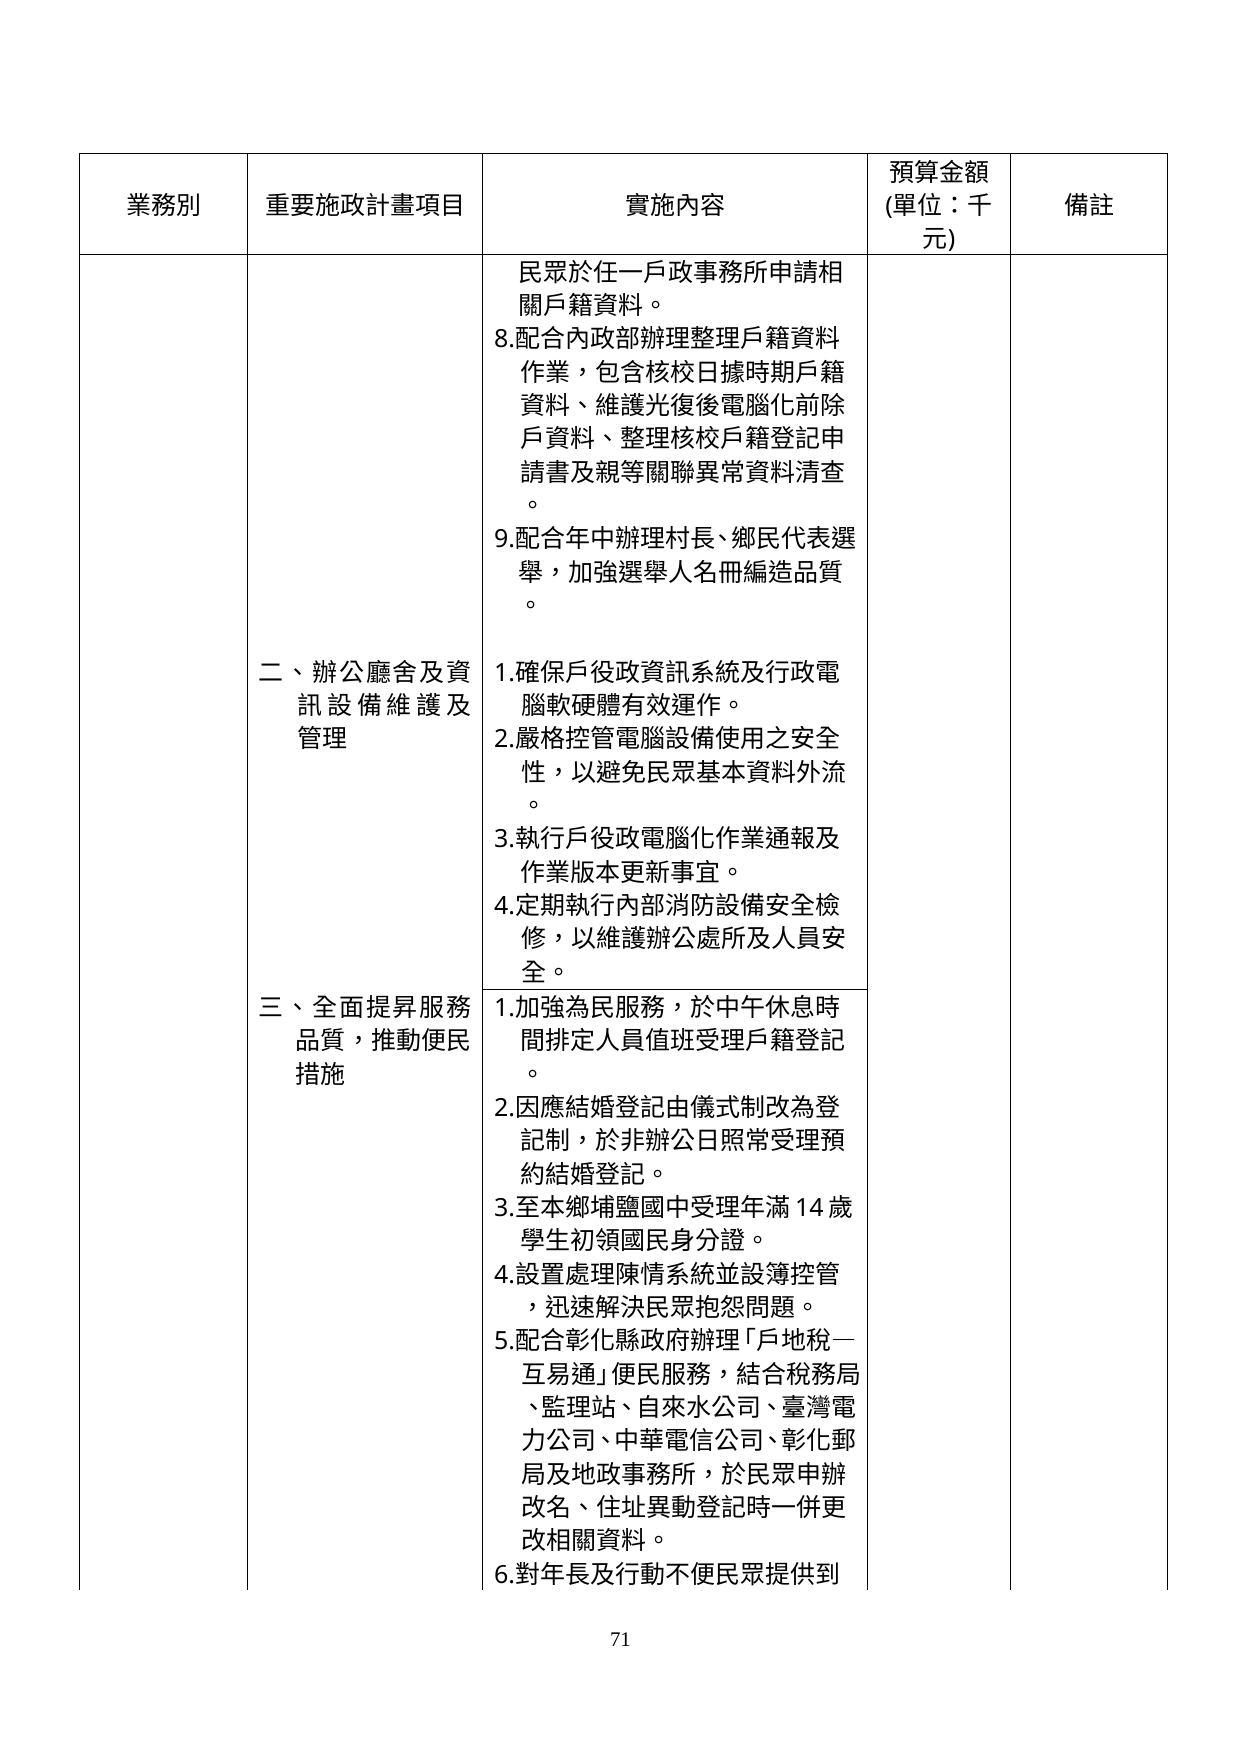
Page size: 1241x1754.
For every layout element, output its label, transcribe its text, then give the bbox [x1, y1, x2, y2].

table_cell [80, 954, 247, 989]
table_cell [248, 1090, 482, 1190]
table_cell [868, 1090, 1010, 1190]
table_cell 4.設置處理陳情系統並設簿控管，迅速解決民眾抱怨問題。 [483, 1256, 867, 1323]
table_cell [248, 954, 482, 989]
table_cell [868, 1323, 1010, 1556]
table_cell 2.因應結婚登記由儀式制改為登記制，於非辦公日照常受理預約結婚登記。 [483, 1090, 867, 1190]
table_cell [248, 789, 482, 954]
table_cell [868, 621, 1010, 654]
table_cell [868, 789, 1010, 954]
table_cell [248, 1323, 482, 1556]
table_cell [1011, 1323, 1167, 1556]
table_cell [1011, 521, 1167, 621]
table_cell [248, 621, 482, 654]
table_cell [80, 754, 247, 789]
table_cell [248, 1190, 482, 1256]
table_header 實施內容 [483, 154, 867, 254]
table_cell [868, 1190, 1010, 1256]
table_cell [868, 654, 1010, 754]
table_cell [80, 654, 247, 754]
table_cell [80, 255, 247, 321]
table_cell [868, 1256, 1010, 1323]
table_cell [868, 754, 1010, 789]
table_cell [1011, 1090, 1167, 1190]
table_cell [248, 521, 482, 621]
table_cell 6.對年長及行動不便民眾提供到 [483, 1556, 867, 1590]
table_cell 9.配合年中辦理村長、鄉民代表選舉，加強選舉人名冊編造品質。 [483, 521, 867, 621]
table_cell [248, 1256, 482, 1323]
table_cell [80, 1090, 247, 1190]
table_cell [248, 1556, 482, 1590]
table_cell [1011, 1190, 1167, 1256]
table_cell 8.配合內政部辦理整理戶籍資料作業，包含核校日據時期戶籍資料、維護光復後電腦化前除戶資料、整理核校戶籍登記申請書及親等關聯異常資料清查。 [483, 321, 867, 521]
table_cell [868, 989, 1010, 1090]
table_cell [1011, 255, 1167, 321]
table_cell [80, 989, 247, 1090]
table_cell 3.至本鄉埔鹽國中受理年滿14歲學生初領國民身分證。 [483, 1190, 867, 1256]
table_cell [483, 621, 867, 654]
table_cell [80, 1190, 247, 1256]
table_cell 5.配合彰化縣政府辦理「戶地稅—互易通」便民服務，結合稅務局、監理站、自來水公司、臺灣電力公司、中華電信公司、彰化郵局及地政事務所，於民眾申辦改名、住址異動登記時一併更改相關資料。 [483, 1323, 867, 1556]
table_cell 1.確保戶役政資訊系統及行政電腦軟硬體有效運作。 2.嚴格控管電腦設備使用之安全性，以避免民眾基本資料外流。 3.執行戶役政電腦化作業通報及作業版本更新事宜。 4.定期執行內部消防設備安全檢修，以維護辦公處所及人員安全。 [483, 654, 867, 989]
table_cell [1011, 621, 1167, 654]
table_cell [868, 321, 1010, 521]
table_cell 三、全面提昇服務品質，推動便民措施 [248, 989, 482, 1090]
table_cell [80, 521, 247, 621]
table_cell [868, 255, 1010, 321]
table_cell [80, 1323, 247, 1556]
table_cell [80, 1256, 247, 1323]
table_cell [868, 954, 1010, 989]
table_cell [1011, 654, 1167, 754]
table_cell [248, 255, 482, 321]
table_header 備註 [1011, 154, 1167, 254]
table_cell [80, 621, 247, 654]
table_cell [1011, 989, 1167, 1090]
table_cell [80, 789, 247, 954]
table_header 預算金額 (單位：千元) [868, 154, 1010, 254]
table_cell [248, 754, 482, 789]
table_cell [80, 321, 247, 521]
table_cell 二、辦公廳舍及資訊設備維護及管理 [248, 654, 482, 754]
table_header 業務別 [80, 154, 247, 254]
table_cell [1011, 754, 1167, 789]
table_cell 民眾於任一戶政事務所申請相關戶籍資料。 [483, 255, 867, 321]
table_cell [1011, 1256, 1167, 1323]
table_cell [1011, 789, 1167, 954]
table_cell [868, 1556, 1010, 1590]
table_cell 1.加強為民服務，於中午休息時間排定人員值班受理戶籍登記。 [483, 990, 867, 1090]
table_cell [868, 521, 1010, 621]
table_cell [248, 321, 482, 521]
table_header 重要施政計畫項目 [248, 154, 482, 254]
table_cell [80, 1556, 247, 1590]
table_cell [1011, 1556, 1167, 1590]
table_cell [1011, 954, 1167, 989]
table_cell [1011, 321, 1167, 521]
